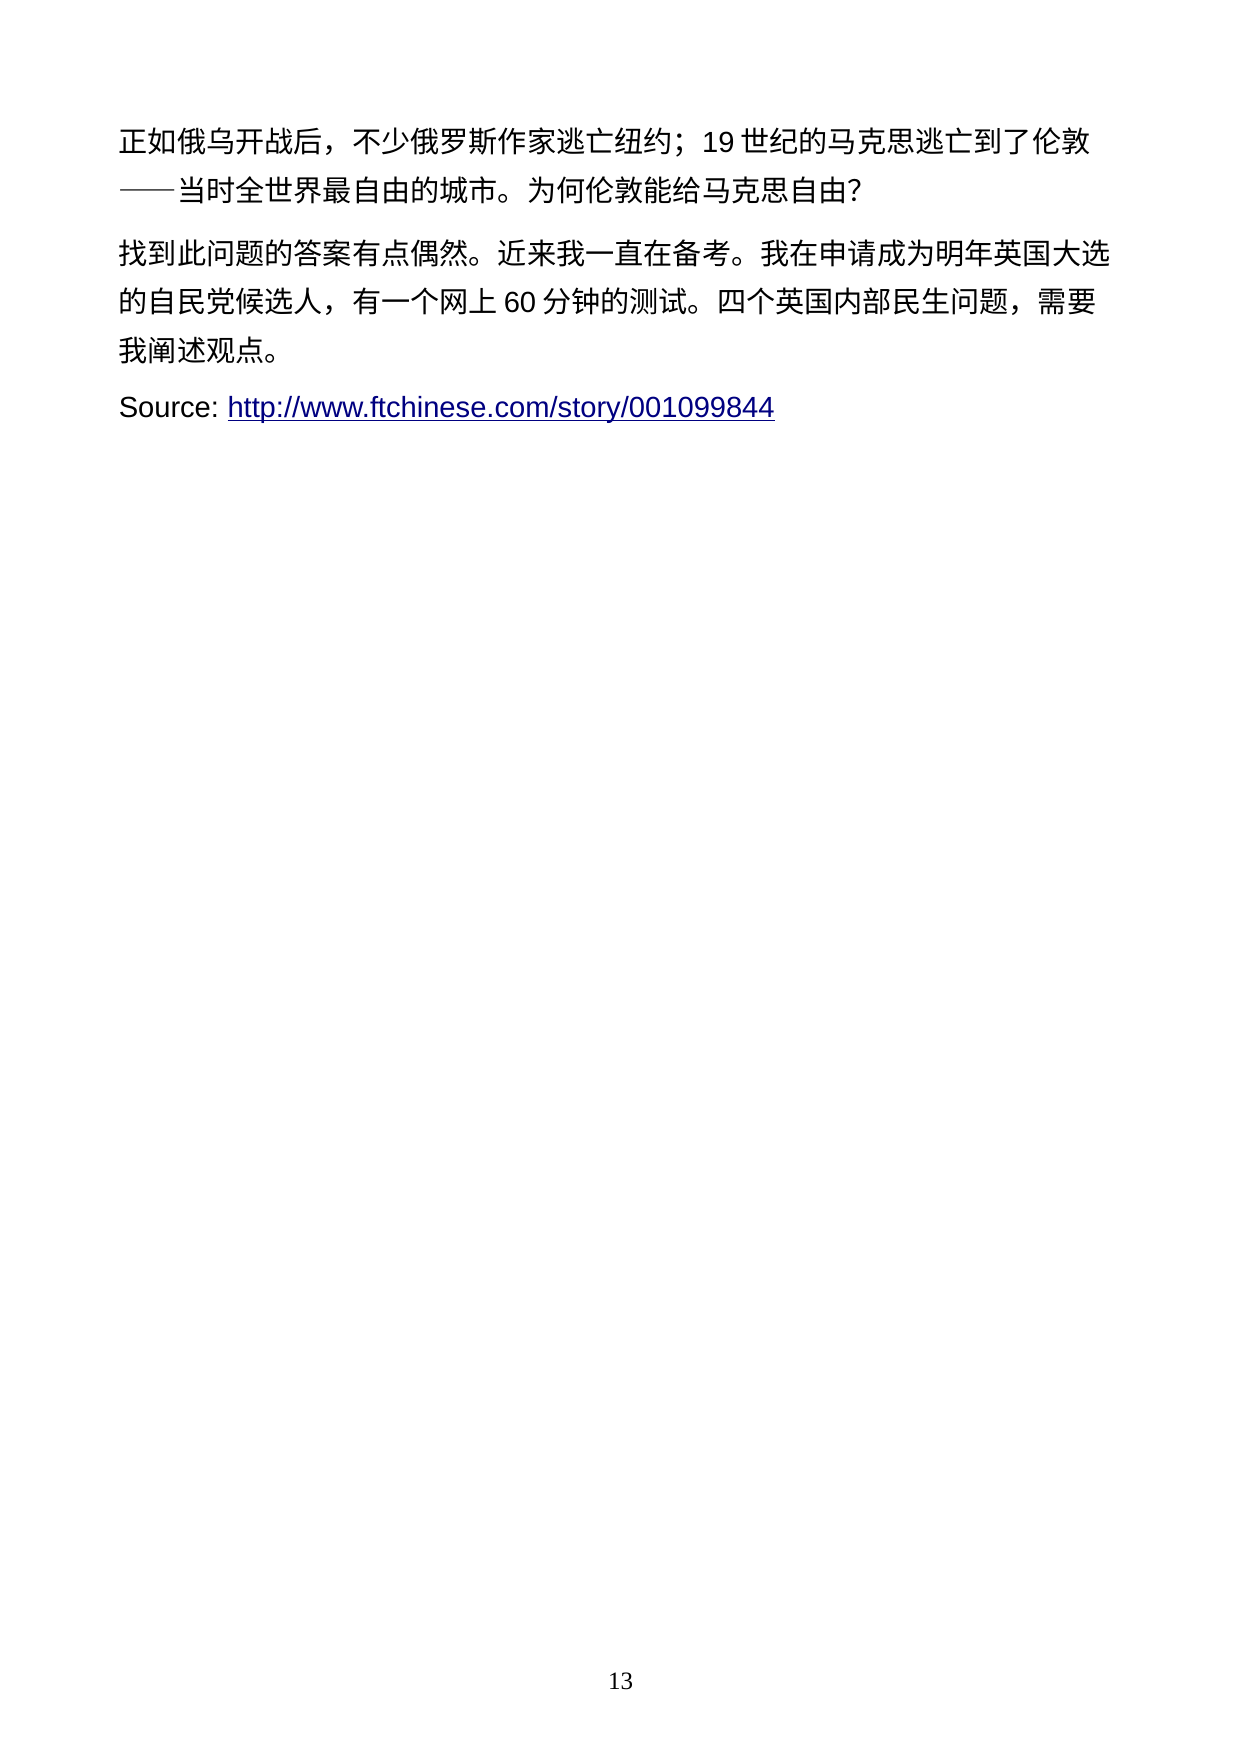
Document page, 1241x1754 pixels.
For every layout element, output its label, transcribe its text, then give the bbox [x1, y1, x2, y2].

text 正如俄乌开战后，不少俄罗斯作家逃亡纽约；19世纪的马克思逃亡到了伦敦——当时全世界最自由的城市。为何伦敦能给马克思自由？ [118, 118, 1122, 209]
text Source: http://www.ftchinese.com/story/001099844 [118, 390, 1122, 424]
text 找到此问题的答案有点偶然。近来我一直在备考。我在申请成为明年英国大选的自民党候选人，有一个网上60分钟的测试。四个英国内部民生问题，需要我阐述观点。 [118, 230, 1122, 369]
